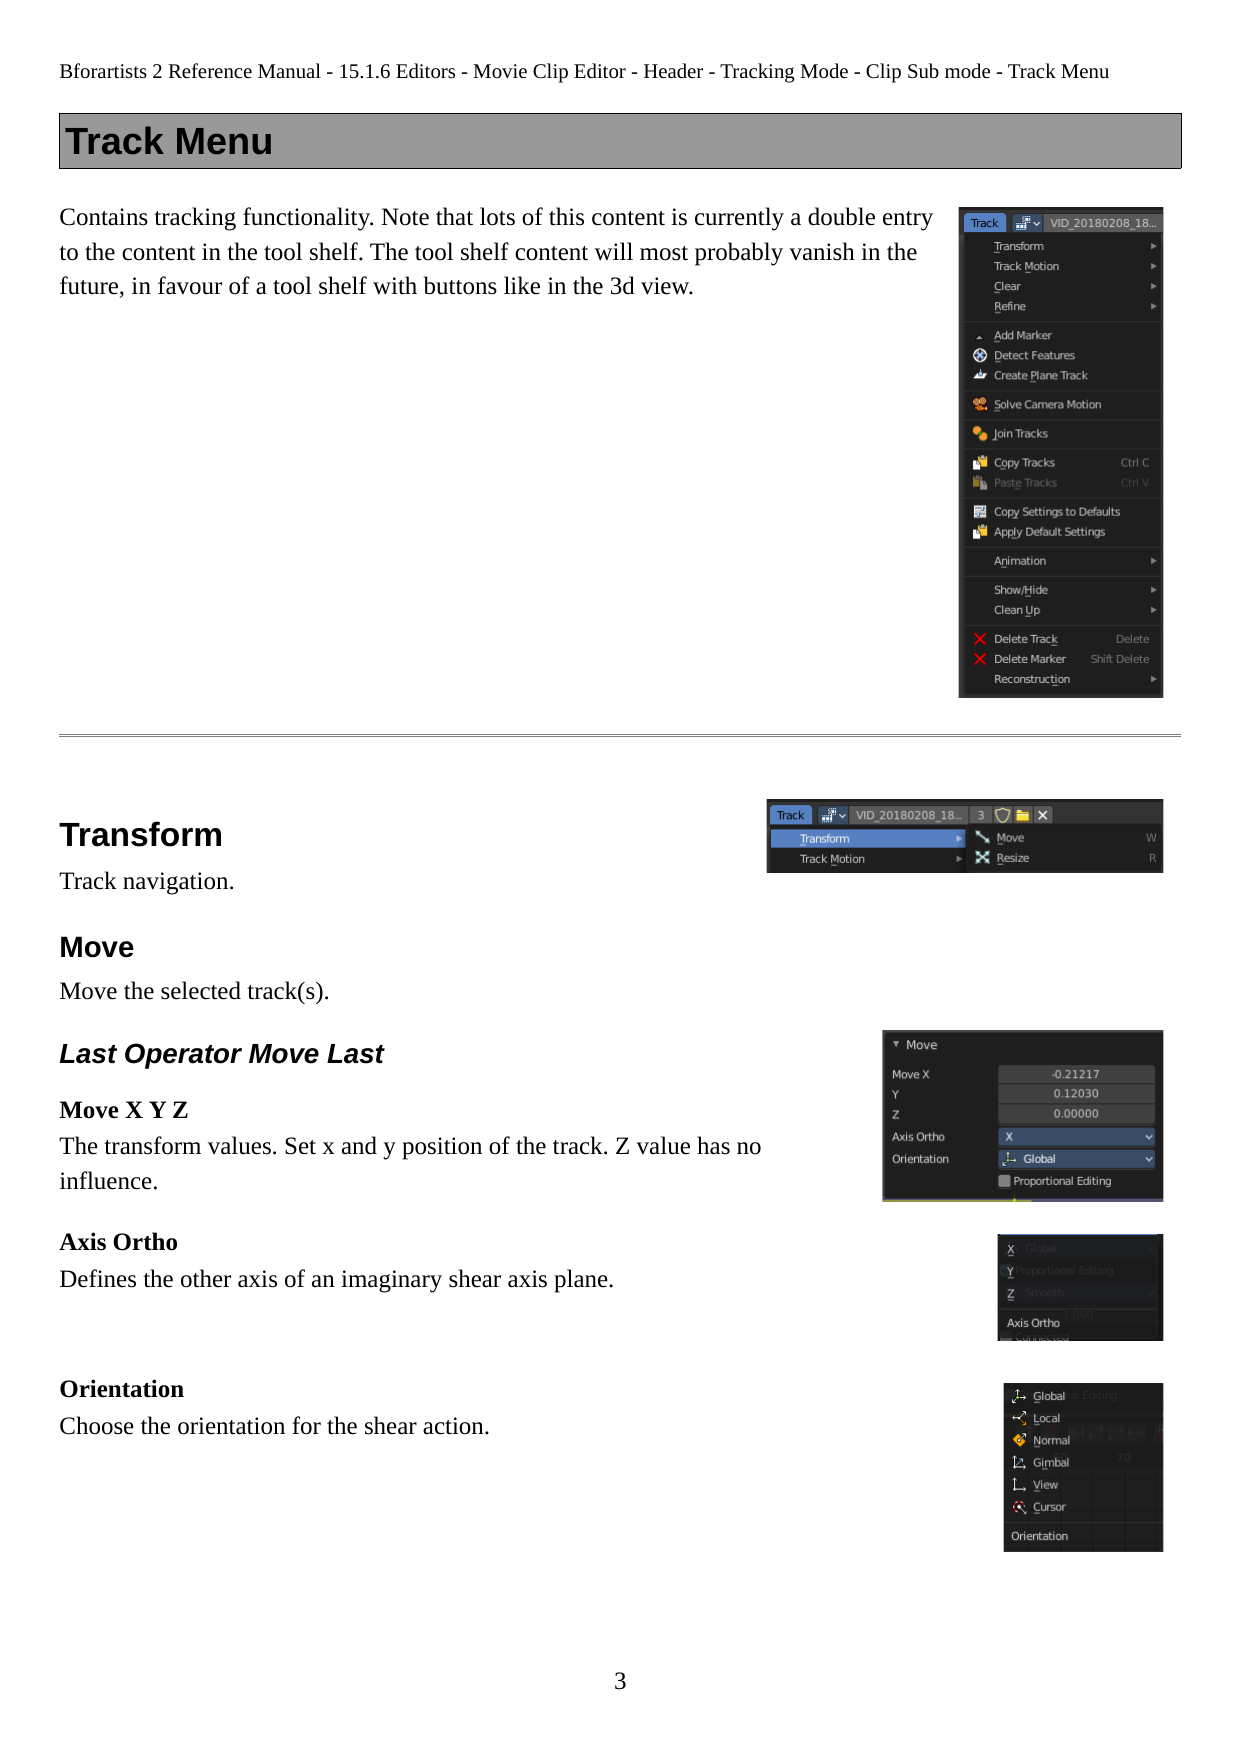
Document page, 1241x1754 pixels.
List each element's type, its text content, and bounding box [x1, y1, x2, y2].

text Defines the other axis of an imaginary shear axis plane. [59, 1264, 997, 1293]
text The transform values. Set x and y position of the track. Z value has no influence. [59, 1131, 882, 1194]
subtitle Move [59, 930, 1181, 964]
picture [1003, 1383, 1164, 1552]
subtitle [1164, 1038, 1181, 1070]
text Choose the orientation for the shear action. [59, 1411, 1003, 1440]
subtitle Move X Y Z [59, 1095, 882, 1123]
picture [882, 1030, 1164, 1202]
text Move the selected track(s). [59, 976, 1181, 1005]
picture [997, 1234, 1164, 1341]
subtitle Axis Ortho [59, 1227, 1181, 1256]
picture [958, 207, 1164, 698]
subtitle Last Operator Move Last [59, 1038, 882, 1070]
subtitle [1164, 1095, 1181, 1123]
subtitle [1164, 815, 1181, 854]
table_header Track Menu [60, 114, 1181, 168]
picture [766, 799, 1164, 873]
text Track navigation. [59, 866, 1181, 895]
subtitle Transform [59, 815, 766, 854]
subtitle Orientation [59, 1374, 1181, 1403]
text Contains tracking functionality. Note that lots of this content is currently a double entry to the content in the tool shelf. The tool shelf content will most probably vanish in the future, in favour of a tool shelf with buttons like in the 3d view. [59, 202, 1181, 300]
